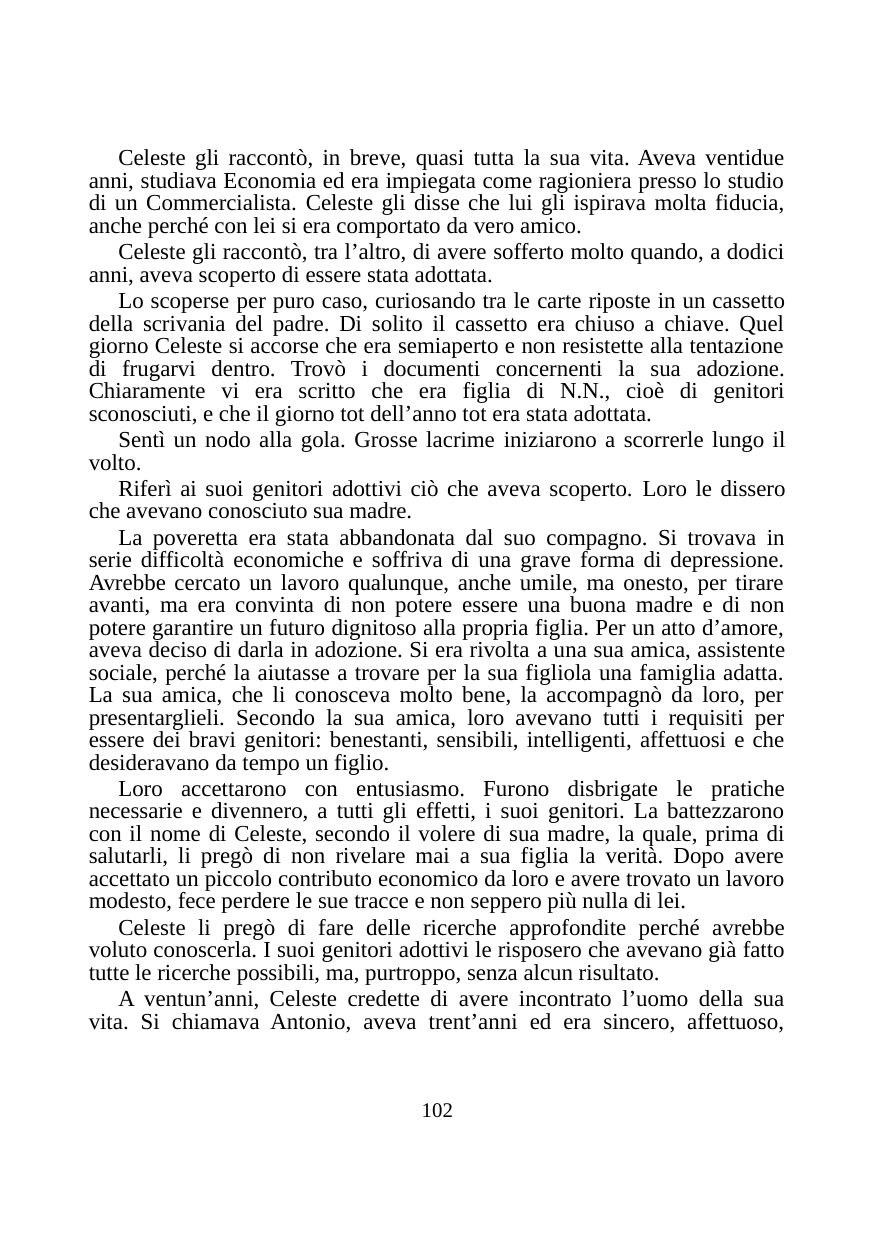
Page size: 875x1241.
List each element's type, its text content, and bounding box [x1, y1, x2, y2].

text A ventun’anni, Celeste credette di avere incontrato l’uomo della sua vita. Si chiamava Antonio, aveva trent’anni ed era sincero, affettuoso, [88, 985, 786, 1034]
text La poveretta era stata abbandonata dal suo compagno. Si trovava in serie difficoltà economiche e soffriva di una grave forma di depressione. Avrebbe cercato un lavoro qualunque, anche umile, ma onesto, per tirare avanti, ma era convinta di non potere essere una buona madre e di non potere garantire un futuro dignitoso alla propria figlia. Per un atto d’amore, aveva deciso di darla in adozione. Si era rivolta a una sua amica, assistente sociale, perché la aiutasse a trovare per la sua figliola una famiglia adatta. La sua amica, che li conosceva molto bene, la accompagnò da loro, per presentarglieli. Secondo la sua amica, loro avevano tutti i requisiti per essere dei bravi genitori: benestanti, sensibili, intelligenti, affettuosi e che desideravano da tempo un figlio. [88, 524, 786, 775]
text Riferì ai suoi genitori adottivi ciò che aveva scoperto. Loro le dissero che avevano conosciuto sua madre. [88, 475, 786, 524]
text Lo scoperse per puro caso, curiosando tra le carte riposte in un cassetto della scrivania del padre. Di solito il cassetto era chiuso a chiave. Quel giorno Celeste si accorse che era semiaperto e non resistette alla tentazione di frugarvi dentro. Trovò i documenti concernenti la sua adozione. Chiaramente vi era scritto che era figlia di N.N., cioè di genitori sconosciuti, e che il giorno tot dell’anno tot era stata adottata. [88, 287, 786, 426]
text Celeste gli raccontò, in breve, quasi tutta la sua vita. Aveva ventidue anni, studiava Economia ed era impiegata come ragioniera presso lo studio di un Commercialista. Celeste gli disse che lui gli ispirava molta fiducia, anche perché con lei si era comportato da vero amico. [88, 144, 786, 238]
text Celeste li pregò di fare delle ricerche approfondite perché avrebbe voluto conoscerla. I suoi genitori adottivi le risposero che avevano già fatto tutte le ricerche possibili, ma, purtroppo, senza alcun risultato. [88, 914, 786, 985]
text Sentì un nodo alla gola. Grosse lacrime iniziarono a scorrerle lungo il volto. [88, 426, 786, 475]
text Loro accettarono con entusiasmo. Furono disbrigate le pratiche necessarie e divennero, a tutti gli effetti, i suoi genitori. La battezzarono con il nome di Celeste, secondo il volere di sua madre, la quale, prima di salutarli, li pregò di non rivelare mai a sua figlia la verità. Dopo avere accettato un piccolo contributo economico da loro e avere trovato un lavoro modesto, fece perdere le sue tracce e non seppero più nulla di lei. [88, 775, 786, 914]
text Celeste gli raccontò, tra l’altro, di avere sofferto molto quando, a dodici anni, aveva scoperto di essere stata adottata. [88, 238, 786, 287]
